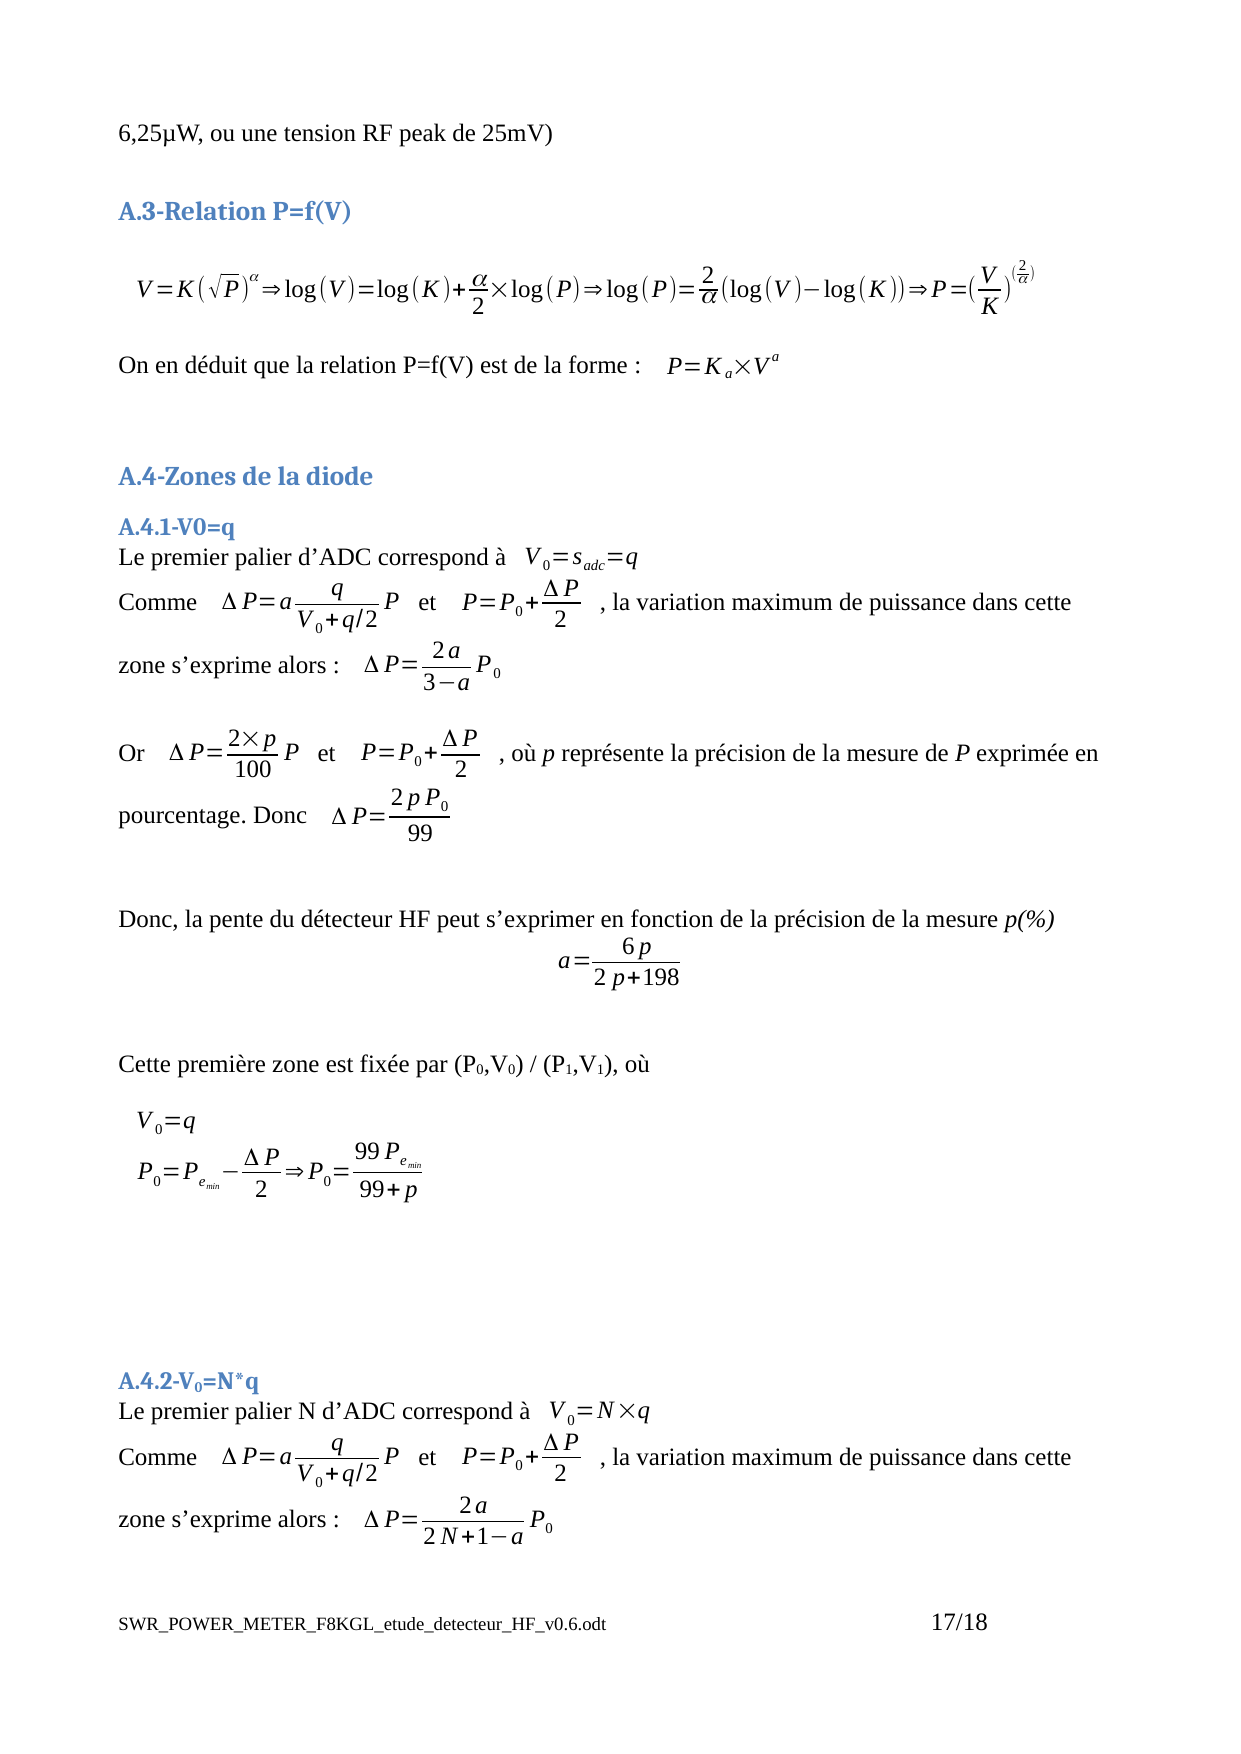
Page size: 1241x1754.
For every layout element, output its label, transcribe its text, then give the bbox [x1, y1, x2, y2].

text Cette première zone est fixée par (P0,V0) / (P1,V1), où [118, 1049, 1122, 1078]
subtitle A.4.2-V0=N*q [118, 1367, 1122, 1396]
text Le premier palier N d’ADC correspond à [118, 1396, 1122, 1428]
text Donc, la pente du détecteur HF peut s’exprimer en fonction de la précision de la mesure p(%) [118, 904, 1122, 932]
text 6,25µW, ou une tension RF peak de 25mV) [118, 118, 1122, 147]
text Comme et , la variation maximum de puissance dans cette zone s’exprime alors : [118, 574, 1122, 696]
subtitle A.4-Zones de la diode [118, 461, 1122, 492]
subtitle A.3-Relation P=f(V) [118, 196, 1122, 228]
text Or et , où p représente la précision de la mesure de P exprimée en pourcentage. Donc [118, 724, 1122, 846]
text Comme et , la variation maximum de puissance dans cette zone s’exprime alors : [118, 1428, 1122, 1550]
text Le premier palier d’ADC correspond à [118, 542, 1122, 574]
subtitle A.4.1-V0=q [118, 513, 1122, 542]
text On en déduit que la relation P=f(V) est de la forme : [118, 348, 1122, 382]
